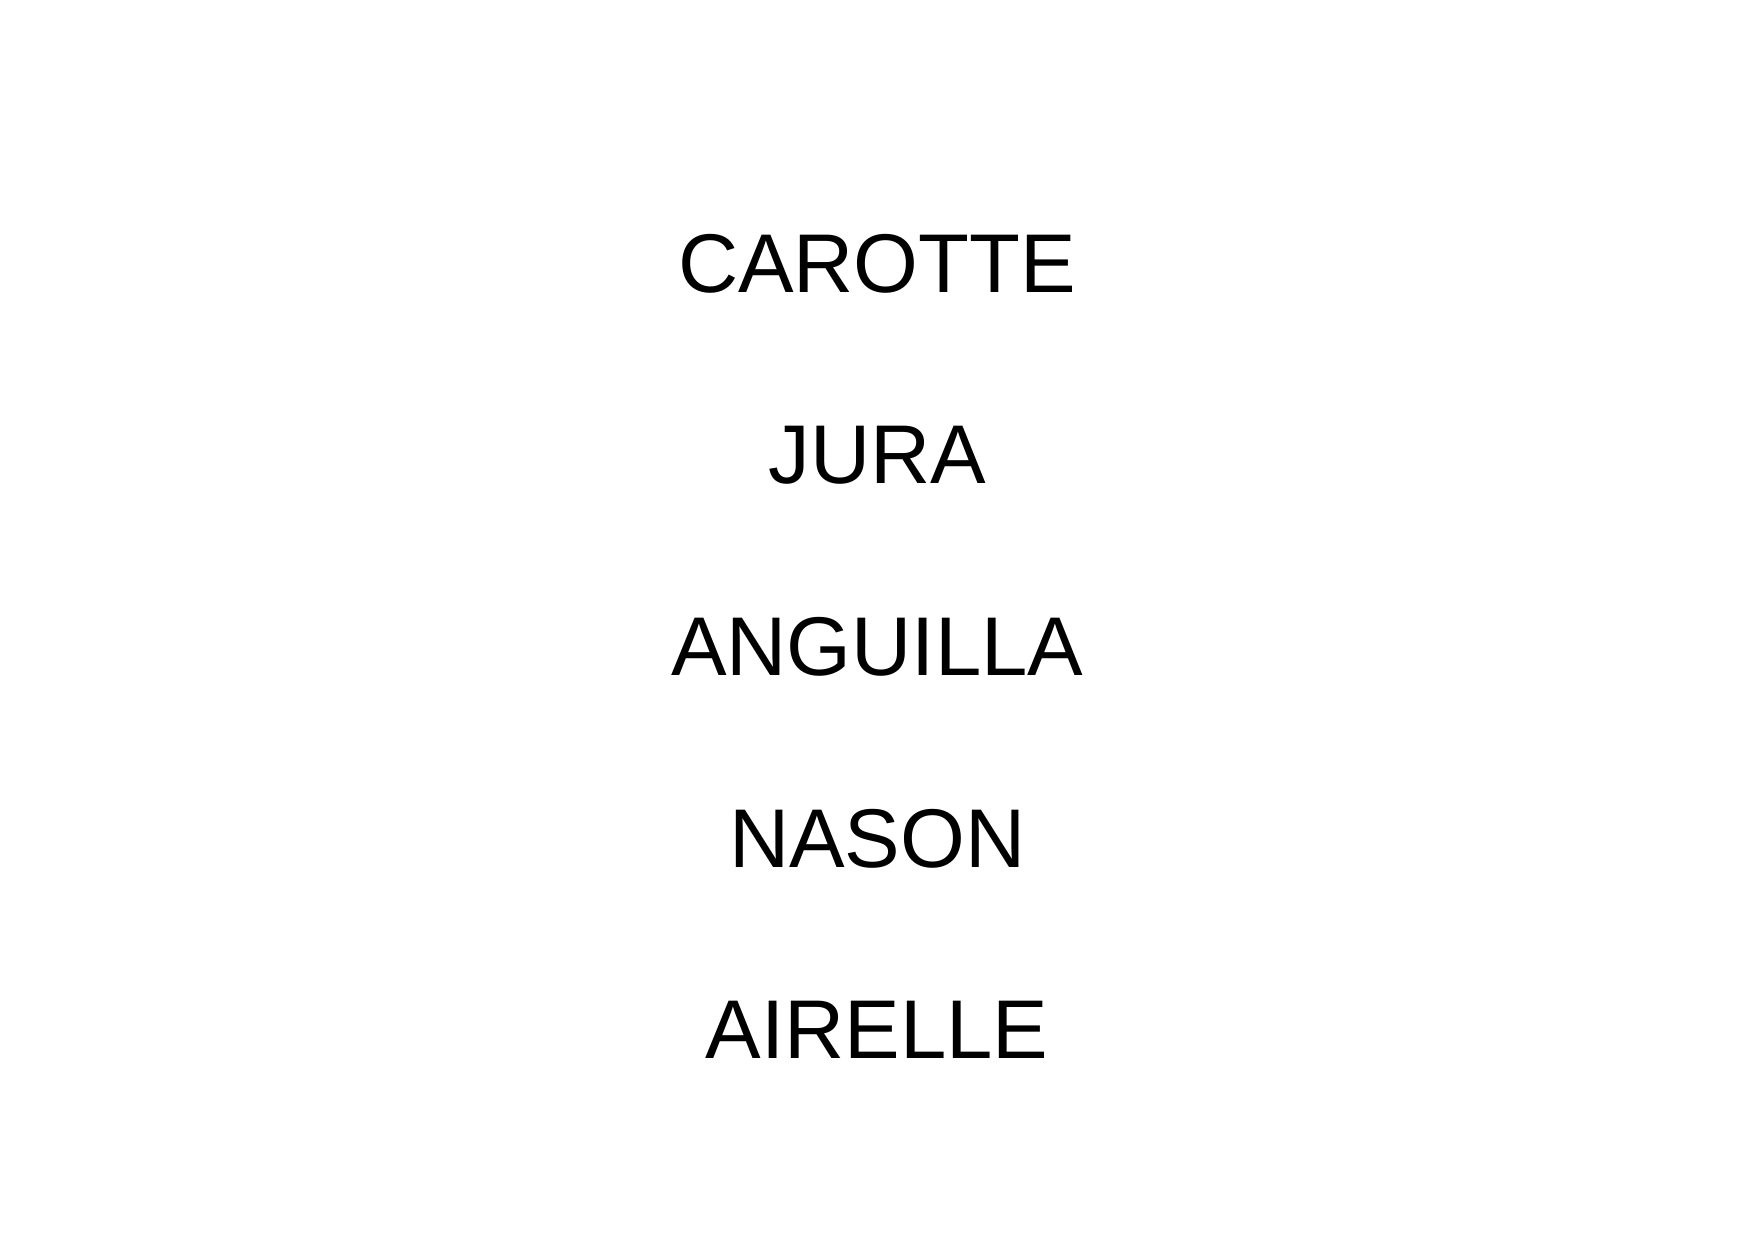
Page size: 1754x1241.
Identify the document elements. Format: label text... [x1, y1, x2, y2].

text ANGUILLA [118, 597, 1636, 693]
text JURA [118, 406, 1636, 501]
text AIRELLE [118, 981, 1636, 1076]
text CAROTTE [118, 214, 1636, 310]
text NASON [118, 789, 1636, 885]
